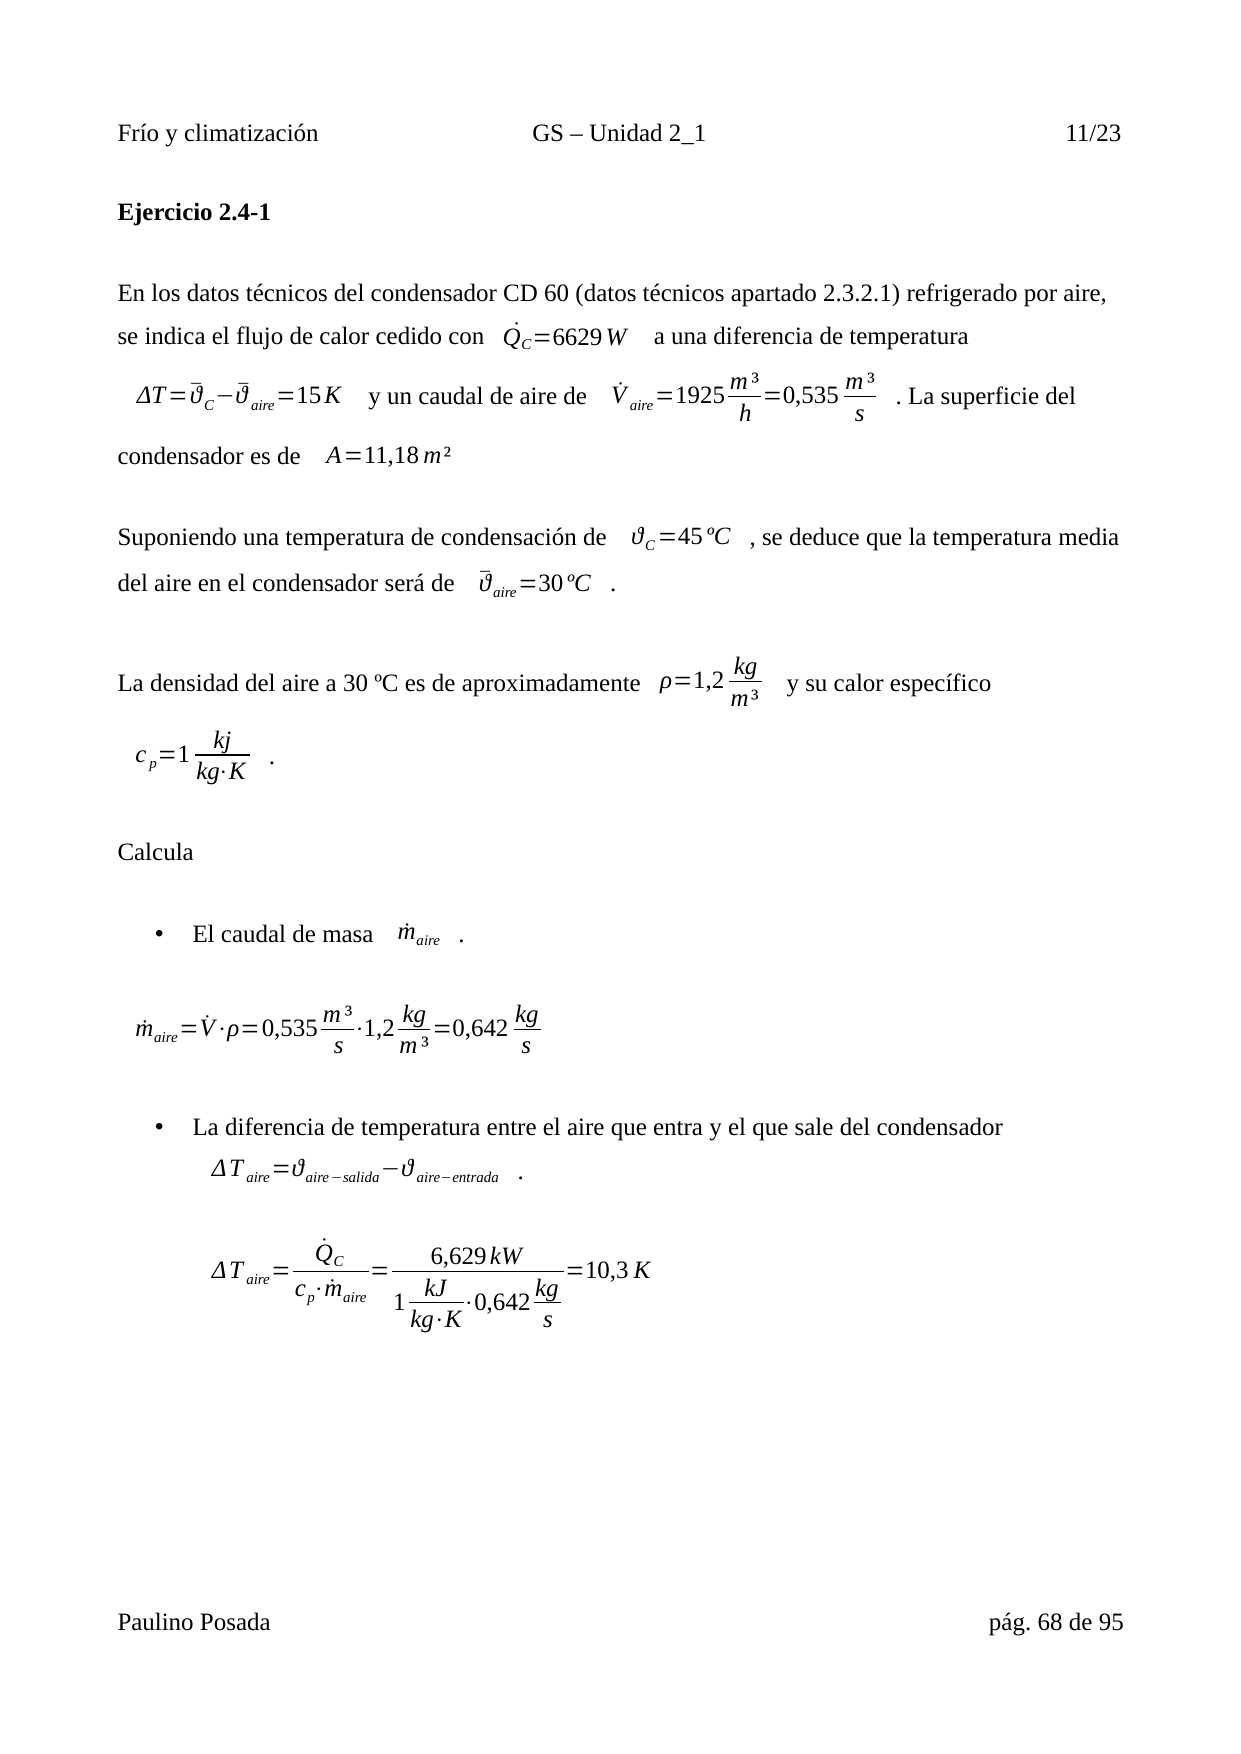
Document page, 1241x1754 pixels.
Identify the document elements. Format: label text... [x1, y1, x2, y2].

text La densidad del aire a 30 ºC es de aproximadamente y su calor específico . [117, 653, 1123, 785]
list El caudal de masa . [155, 918, 1123, 949]
text Calcula [117, 837, 1123, 866]
text Ejercicio 2.4-1 [117, 197, 1123, 226]
list La diferencia de temperatura entre el aire que entra y el que sale del condensador. [155, 1112, 1123, 1186]
text Suponiendo una temperatura de condensación de , se deduce que la temperatura media del aire en el condensador será de . [117, 522, 1123, 601]
text En los datos técnicos del condensador CD 60 (datos técnicos apartado 2.3.2.1) refrigerado por aire, se indica el flujo de calor cedido con a una diferencia de temperatura y un caudal de aire de . La superficie del condensador es de [117, 278, 1123, 470]
